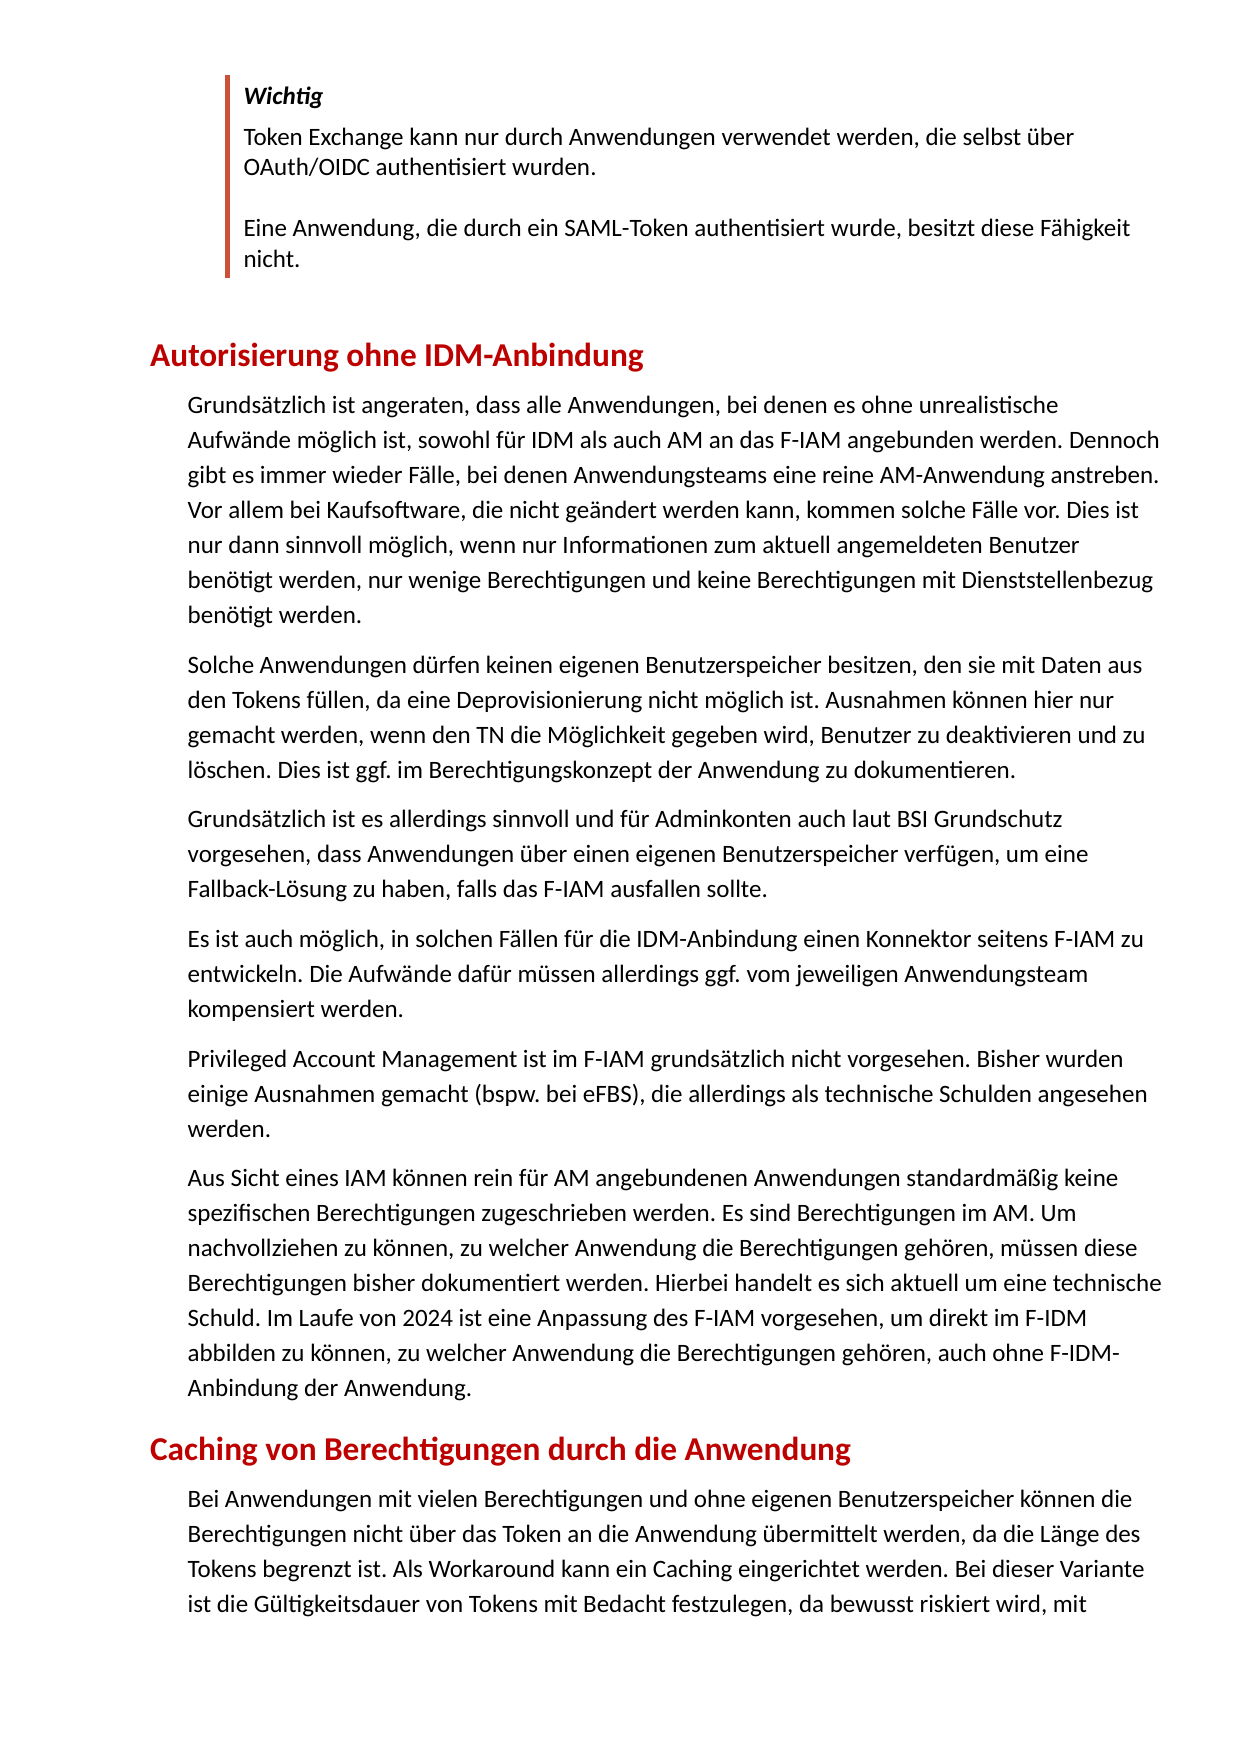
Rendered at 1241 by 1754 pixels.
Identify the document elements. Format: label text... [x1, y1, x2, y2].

text Privileged Account Management ist im F-IAM grundsätzlich nicht vorgesehen. Bisher wurden einige Ausnahmen gemacht (bspw. bei eFBS), die allerdings als technische Schulden angesehen werden. [187, 1043, 1165, 1143]
subtitle Caching von Berechtigungen durch die Anwendung [150, 1428, 1165, 1469]
text Grundsätzlich ist angeraten, dass alle Anwendungen, bei denen es ohne unrealistische Aufwände möglich ist, sowohl für IDM als auch AM an das F-IAM angebunden werden. Dennoch gibt es immer wieder Fälle, bei denen Anwendungsteams eine reine AM-Anwendung anstreben. Vor allem bei Kaufsoftware, die nicht geändert werden kann, kommen solche Fälle vor. Dies ist nur dann sinnvoll möglich, wenn nur Informationen zum aktuell angemeldeten Benutzer benötigt werden, nur wenige Berechtigungen und keine Berechtigungen mit Dienststellenbezug benötigt werden. [187, 389, 1165, 630]
text Solche Anwendungen dürfen keinen eigenen Benutzerspeicher besitzen, den sie mit Daten aus den Tokens füllen, da eine Deprovisionierung nicht möglich ist. Ausnahmen können hier nur gemacht werden, wenn den TN die Möglichkeit gegeben wird, Benutzer zu deaktivieren und zu löschen. Dies ist ggf. im Berechtigungskonzept der Anwendung zu dokumentieren. [187, 649, 1165, 784]
text Bei Anwendungen mit vielen Berechtigungen und ohne eigenen Benutzerspeicher können die Berechtigungen nicht über das Token an die Anwendung übermittelt werden, da die Länge des Tokens begrenzt ist. Als Workaround kann ein Caching eingerichtet werden. Bei dieser Variante ist die Gültigkeitsdauer von Tokens mit Bedacht festzulegen, da bewusst riskiert wird, mit [187, 1483, 1165, 1619]
table_header Wichtig [230, 75, 1154, 116]
text Aus Sicht eines IAM können rein für AM angebundenen Anwendungen standardmäßig keine spezifischen Berechtigungen zugeschrieben werden. Es sind Berechtigungen im AM. Um nachvollziehen zu können, zu welcher Anwendung die Berechtigungen gehören, müssen diese Berechtigungen bisher dokumentiert werden. Hierbei handelt es sich aktuell um eine technische Schuld. Im Laufe von 2024 ist eine Anpassung des F-IAM vorgesehen, um direkt im F-IDM abbilden zu können, zu welcher Anwendung die Berechtigungen gehören, auch ohne F-IDM-Anbindung der Anwendung. [187, 1162, 1165, 1403]
subtitle Autorisierung ohne IDM-Anbindung [150, 334, 1165, 375]
text Grundsätzlich ist es allerdings sinnvoll und für Adminkonten auch laut BSI Grundschutz vorgesehen, dass Anwendungen über einen eigenen Benutzerspeicher verfügen, um eine Fallback-Lösung zu haben, falls das F-IAM ausfallen sollte. [187, 804, 1165, 904]
table_cell Token Exchange kann nur durch Anwendungen verwendet werden, die selbst über OAuth/OIDC authentisiert wurden. Eine Anwendung, die durch ein SAML-Token authentisiert wurde, besitzt diese Fähigkeit nicht. [230, 116, 1154, 278]
text Es ist auch möglich, in solchen Fällen für die IDM-Anbindung einen Konnektor seitens F-IAM zu entwickeln. Die Aufwände dafür müssen allerdings ggf. vom jeweiligen Anwendungsteam kompensiert werden. [187, 923, 1165, 1024]
